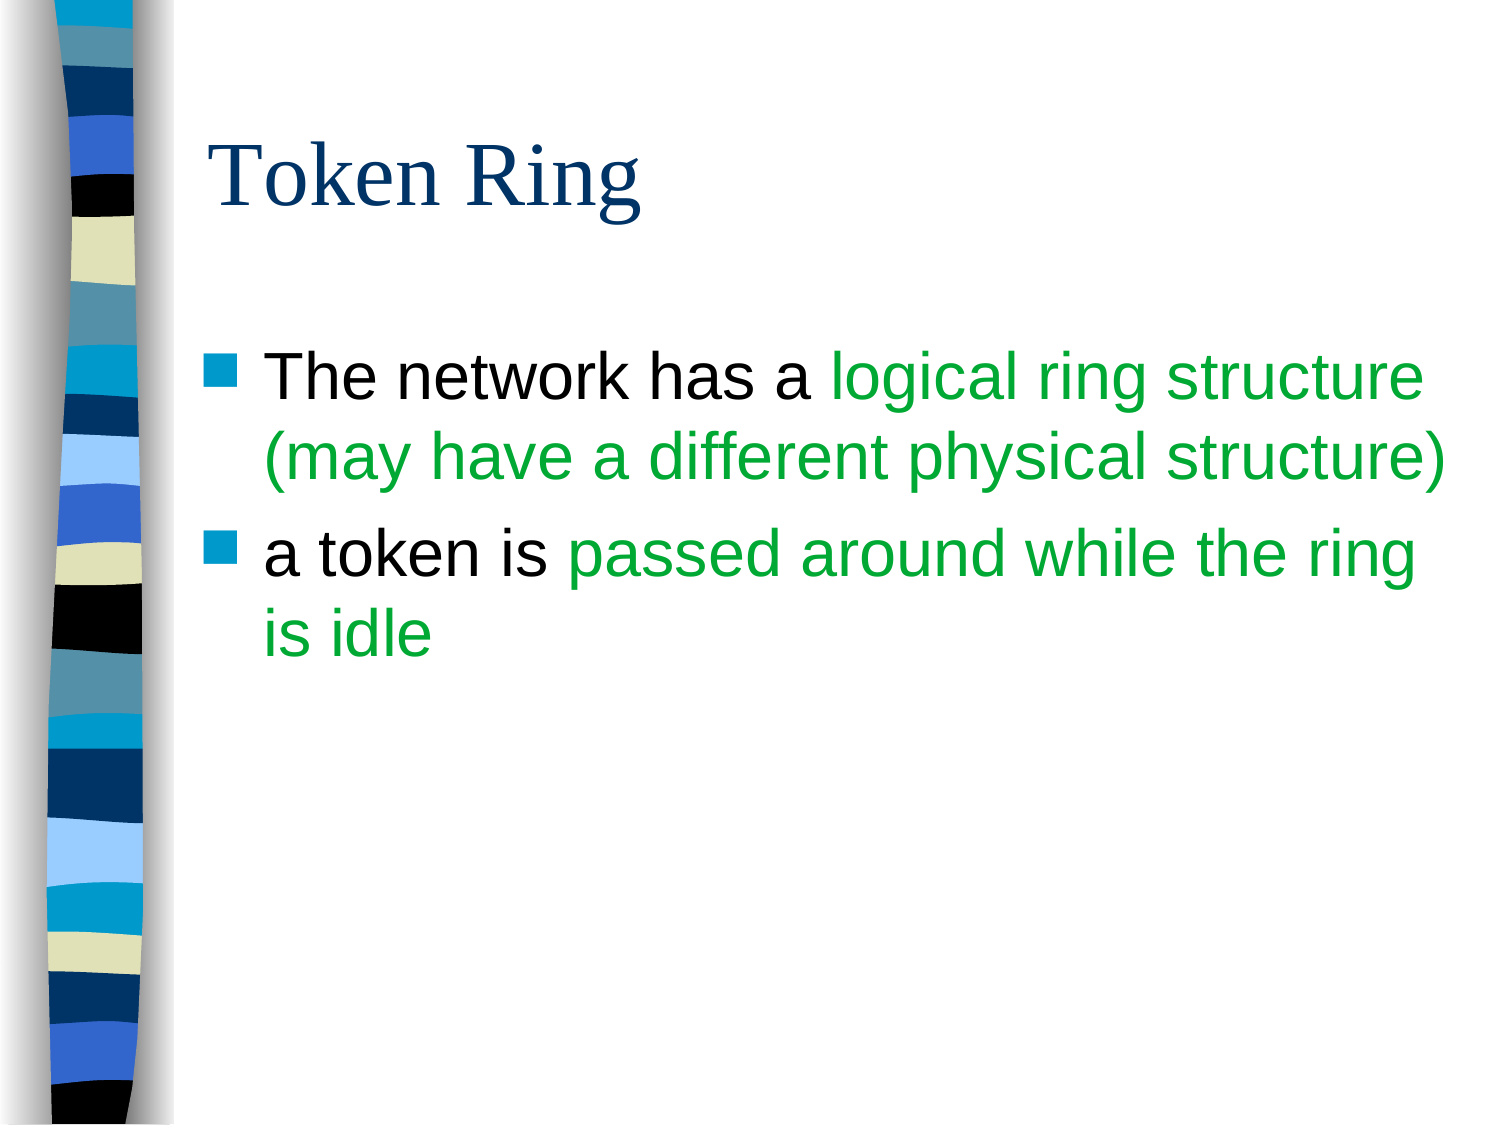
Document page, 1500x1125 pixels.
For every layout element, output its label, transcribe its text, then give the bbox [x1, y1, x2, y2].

list The network has a logical ring structure (may have a different physical structure) a token is passed around while the ring is idle [192, 324, 1468, 1000]
title Token Ring [192, 74, 1468, 263]
